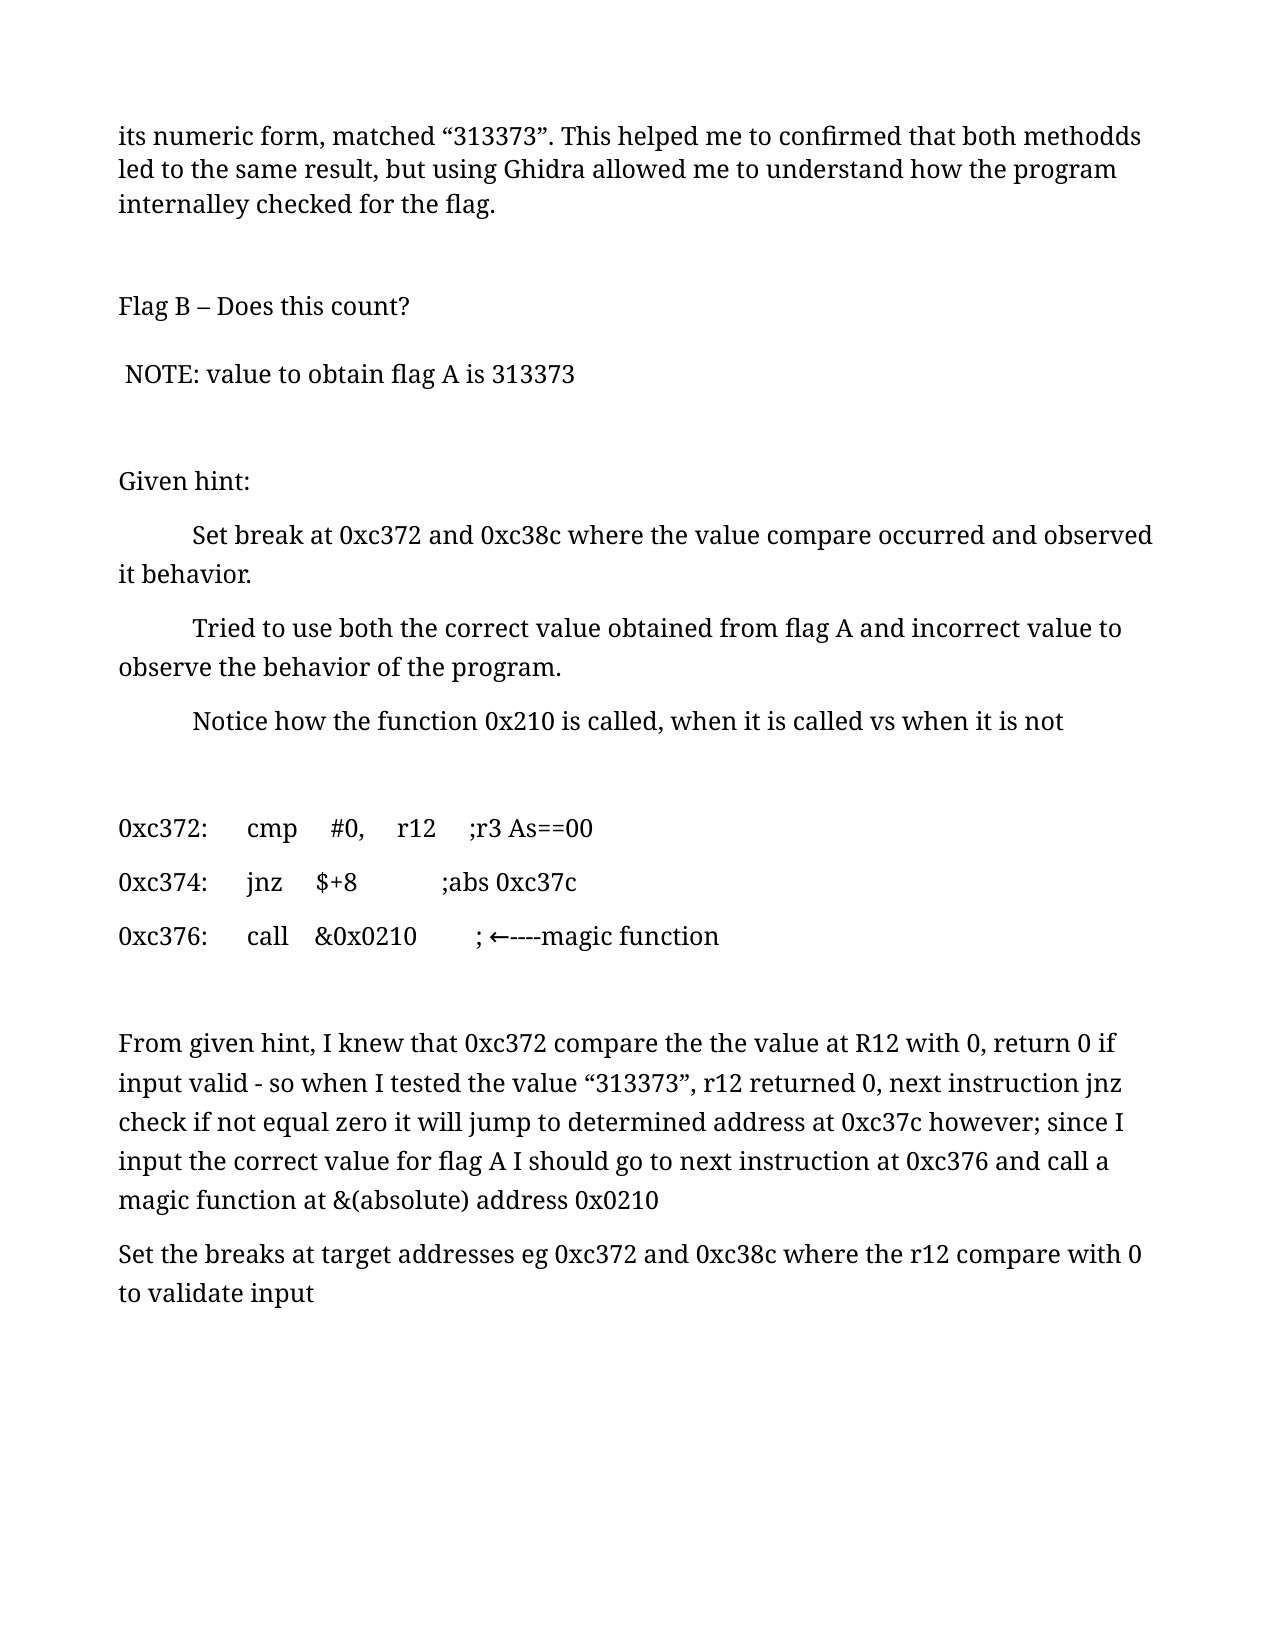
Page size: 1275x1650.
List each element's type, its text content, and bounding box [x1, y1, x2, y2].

text 0xc374: jnz $+8 ;abs 0xc37c [118, 865, 1157, 899]
text From given hint, I knew that 0xc372 compare the the value at R12 with 0, return 0 if input valid - so when I tested the value “313373”, r12 returned 0, next instruction jnz check if not equal zero it will jump to determined address at 0xc37c however; since I input the correct value for flag A I should go to next instruction at 0xc376 and call a magic function at &(absolute) address 0x0210 [118, 1026, 1157, 1217]
text Notice how the function 0x210 is called, when it is called vs when it is not [118, 704, 1157, 738]
text Flag B – Does this count? [118, 288, 1157, 322]
text Tried to use both the correct value obtained from flag A and incorrect value to observe the behavior of the program. [118, 611, 1157, 684]
text Set the breaks at target addresses eg 0xc372 and 0xc38c where the r12 compare with 0 to validate input [118, 1237, 1157, 1310]
text 0xc372: cmp #0, r12 ;r3 As==00 [118, 811, 1157, 845]
text Given hint: [118, 464, 1157, 498]
text Set break at 0xc372 and 0xc38c where the value compare occurred and observed it behavior. [118, 518, 1157, 591]
text its numeric form, matched “313373”. This helped me to confirmed that both methodds led to the same result, but using Ghidra allowed me to understand how the program internalley checked for the flag. [118, 118, 1157, 220]
text NOTE: value to obtain flag A is 313373 [118, 357, 1157, 391]
text 0xc376: call &0x0210 ; ←----magic function [118, 919, 1157, 953]
